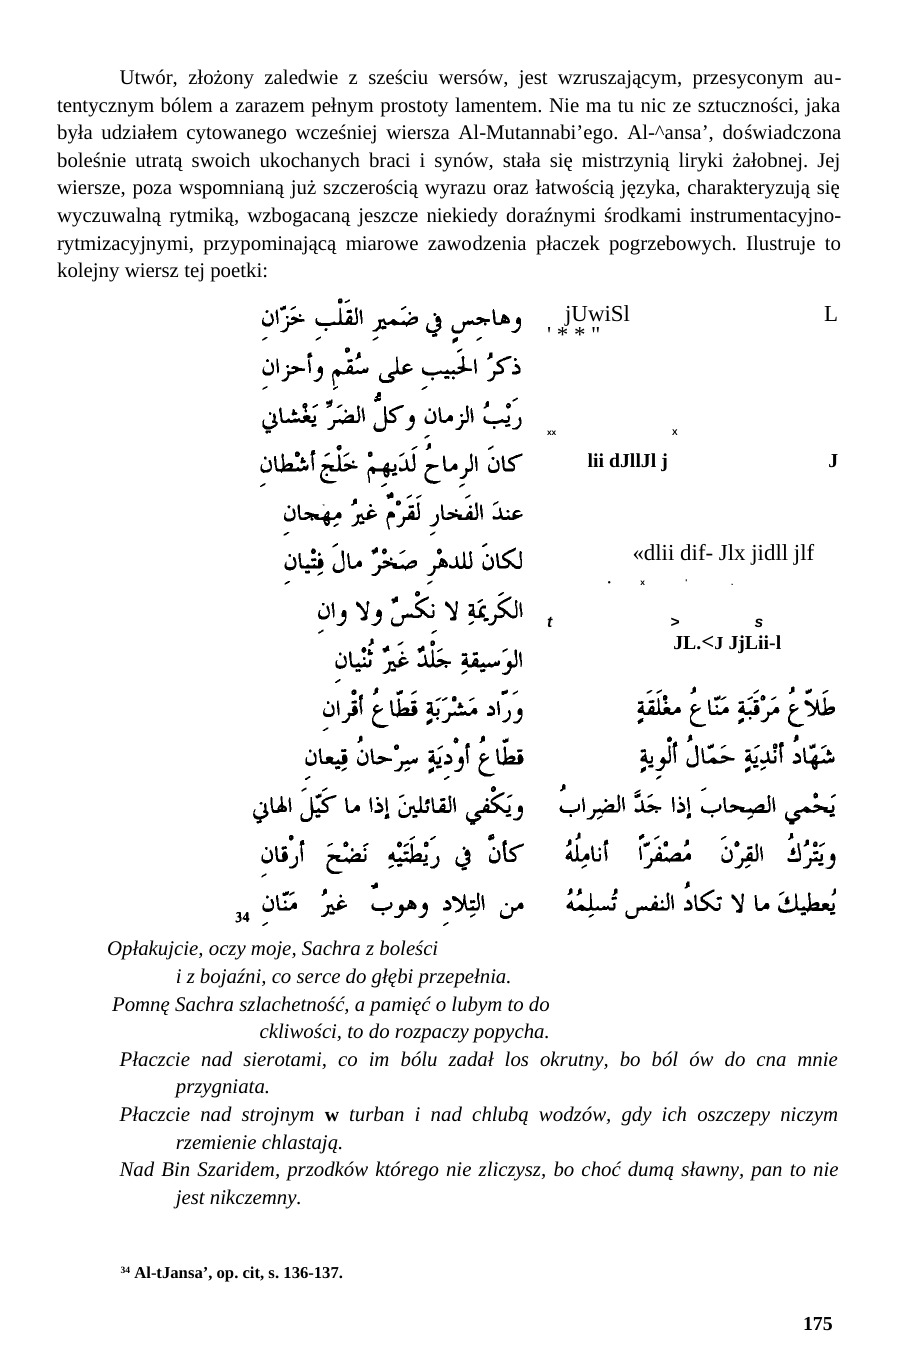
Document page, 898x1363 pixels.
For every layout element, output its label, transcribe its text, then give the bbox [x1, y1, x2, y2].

picture [556, 683, 839, 872]
text Płaczcie nad sierotami, co im bólu zadał los okrutny, bo ból ów do cna mnie przygniata. [119, 1047, 841, 1098]
text • x ' . [547, 578, 733, 587]
text «dlii dif- Jlx jidll jlf [547, 539, 814, 565]
text ' * * " [547, 326, 838, 346]
text lii dJllJl j J [547, 449, 838, 472]
text Opłakujcie, oczy moje, Sachra z boleści [57, 936, 841, 960]
text 175 [803, 1312, 838, 1335]
text JL.<j JjLii-l [547, 630, 781, 654]
text i z bojaźni, co serce do głębi przepełnia. [176, 964, 841, 988]
text Utwór, złożony zaledwie z sześciu wersów, jest wzruszającym, przesyconym au­tentycznym bólem a zarazem pełnym prostoty lamentem. Nie ma tu nic ze sztuczności, jaka była udziałem cytowanego wcześniej wiersza Al-Mutannabi’ego. Al-^ansa’, do­świadczona boleśnie utratą swoich ukochanych braci i synów, stała się mistrzynią liryki żałobnej. Jej wiersze, poza wspomnianą już szczerością wyrazu oraz łatwością języka, charakteryzują się wyczuwalną rytmiką, wzbogacaną jeszcze niekiedy do­raźnymi środkami instrumentacyjno-rytmizacyjnymi, przypominającą miarowe zawo­dzenia płaczek pogrzebowych. Ilustruje to kolejny wiersz tej poetki: [57, 65, 841, 282]
text jUwiSl L [547, 300, 838, 326]
text t > s [547, 612, 838, 630]
picture [563, 878, 839, 922]
text xx X [497, 427, 838, 437]
text Nad Bin Szaridem, przodków którego nie zliczysz, bo choć dumą sławny, pan to nie jest nikczemny. [119, 1157, 841, 1209]
text 34 Al-tJansa’, op. cit, s. 136-137. [120, 1262, 378, 1282]
text Pomnę Sachra szlachetność, a pamięć o lubym to do ckliwości, to do rozpaczy popycha. [103, 992, 552, 1043]
picture [232, 295, 527, 929]
text Płaczcie nad strojnym w turban i nad chlubą wodzów, gdy ich oszczepy niczym rzemienie chlastają. [119, 1102, 841, 1154]
